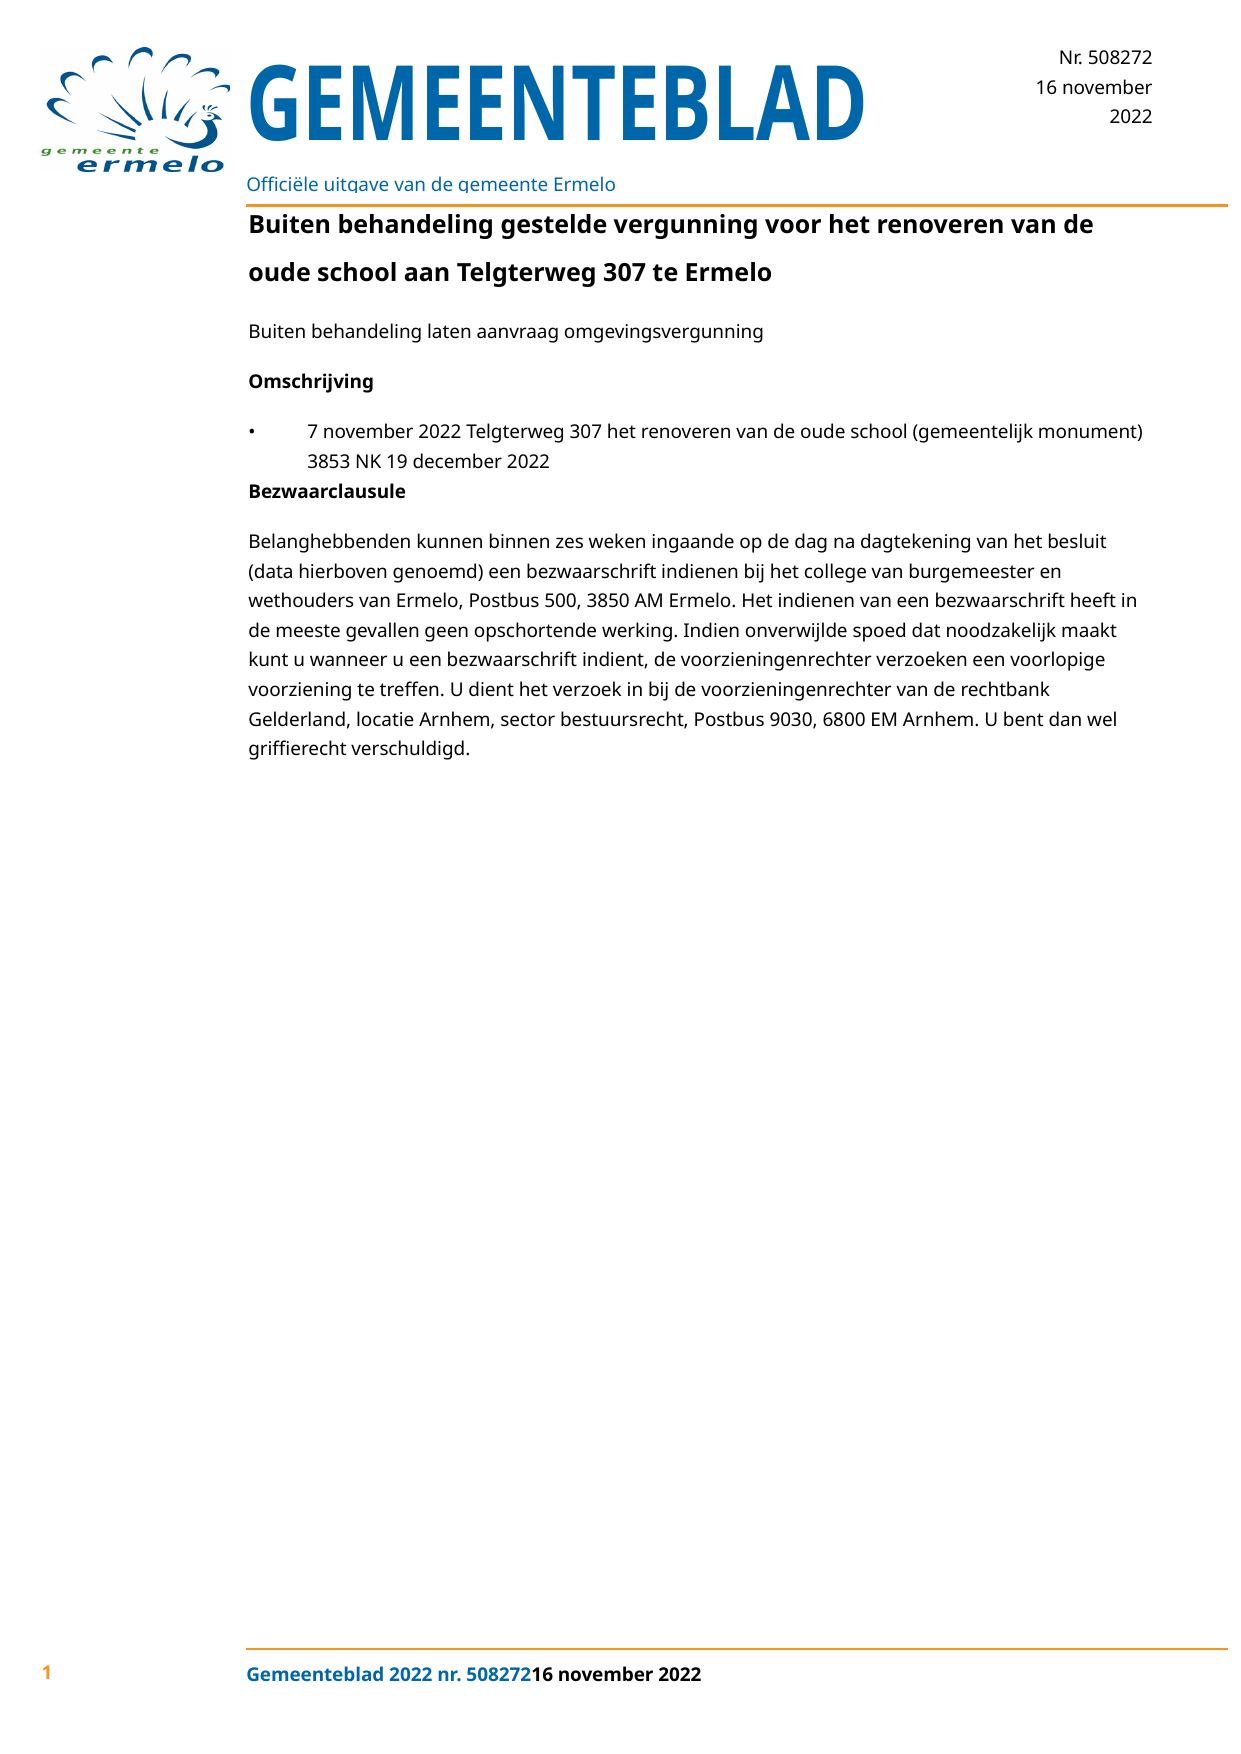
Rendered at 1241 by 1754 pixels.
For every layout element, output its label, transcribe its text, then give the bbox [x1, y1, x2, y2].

text Omschrijving [248, 368, 1152, 394]
picture [41, 47, 231, 172]
text Bezwaarclausule [248, 478, 1152, 504]
text Buiten behandeling laten aanvraag omgevingsvergunning [248, 318, 1152, 344]
text Belanghebbenden kunnen binnen zes weken ingaande op de dag na dagtekening van het besluit (data hierboven genoemd) een bezwaarschrift indienen bij het college van burgemeester en wethouders van Ermelo, Postbus 500, 3850 AM Ermelo. Het indienen van een bezwaarschrift heeft in de meeste gevallen geen opschortende werking. Indien onverwijlde spoed dat noodzakelijk maakt kunt u wanneer u een bezwaarschrift indient, de voorzieningenrechter verzoeken een voorlopige voorziening te treffen. U dient het verzoek in bij de voorzieningenrechter van de rechtbank Gelderland, locatie Arnhem, sector bestuursrecht, Postbus 9030, 6800 EM Arnhem. U bent dan wel griffierecht verschuldigd. [248, 528, 1152, 761]
list 7 november 2022 Telgterweg 307 het renoveren van de oude school (gemeentelijk monument) 3853 NK 19 december 2022 [248, 419, 1152, 474]
text Buiten behandeling gestelde vergunning voor het renoveren van de oude school aan Telgterweg 307 te Ermelo [248, 207, 1152, 288]
